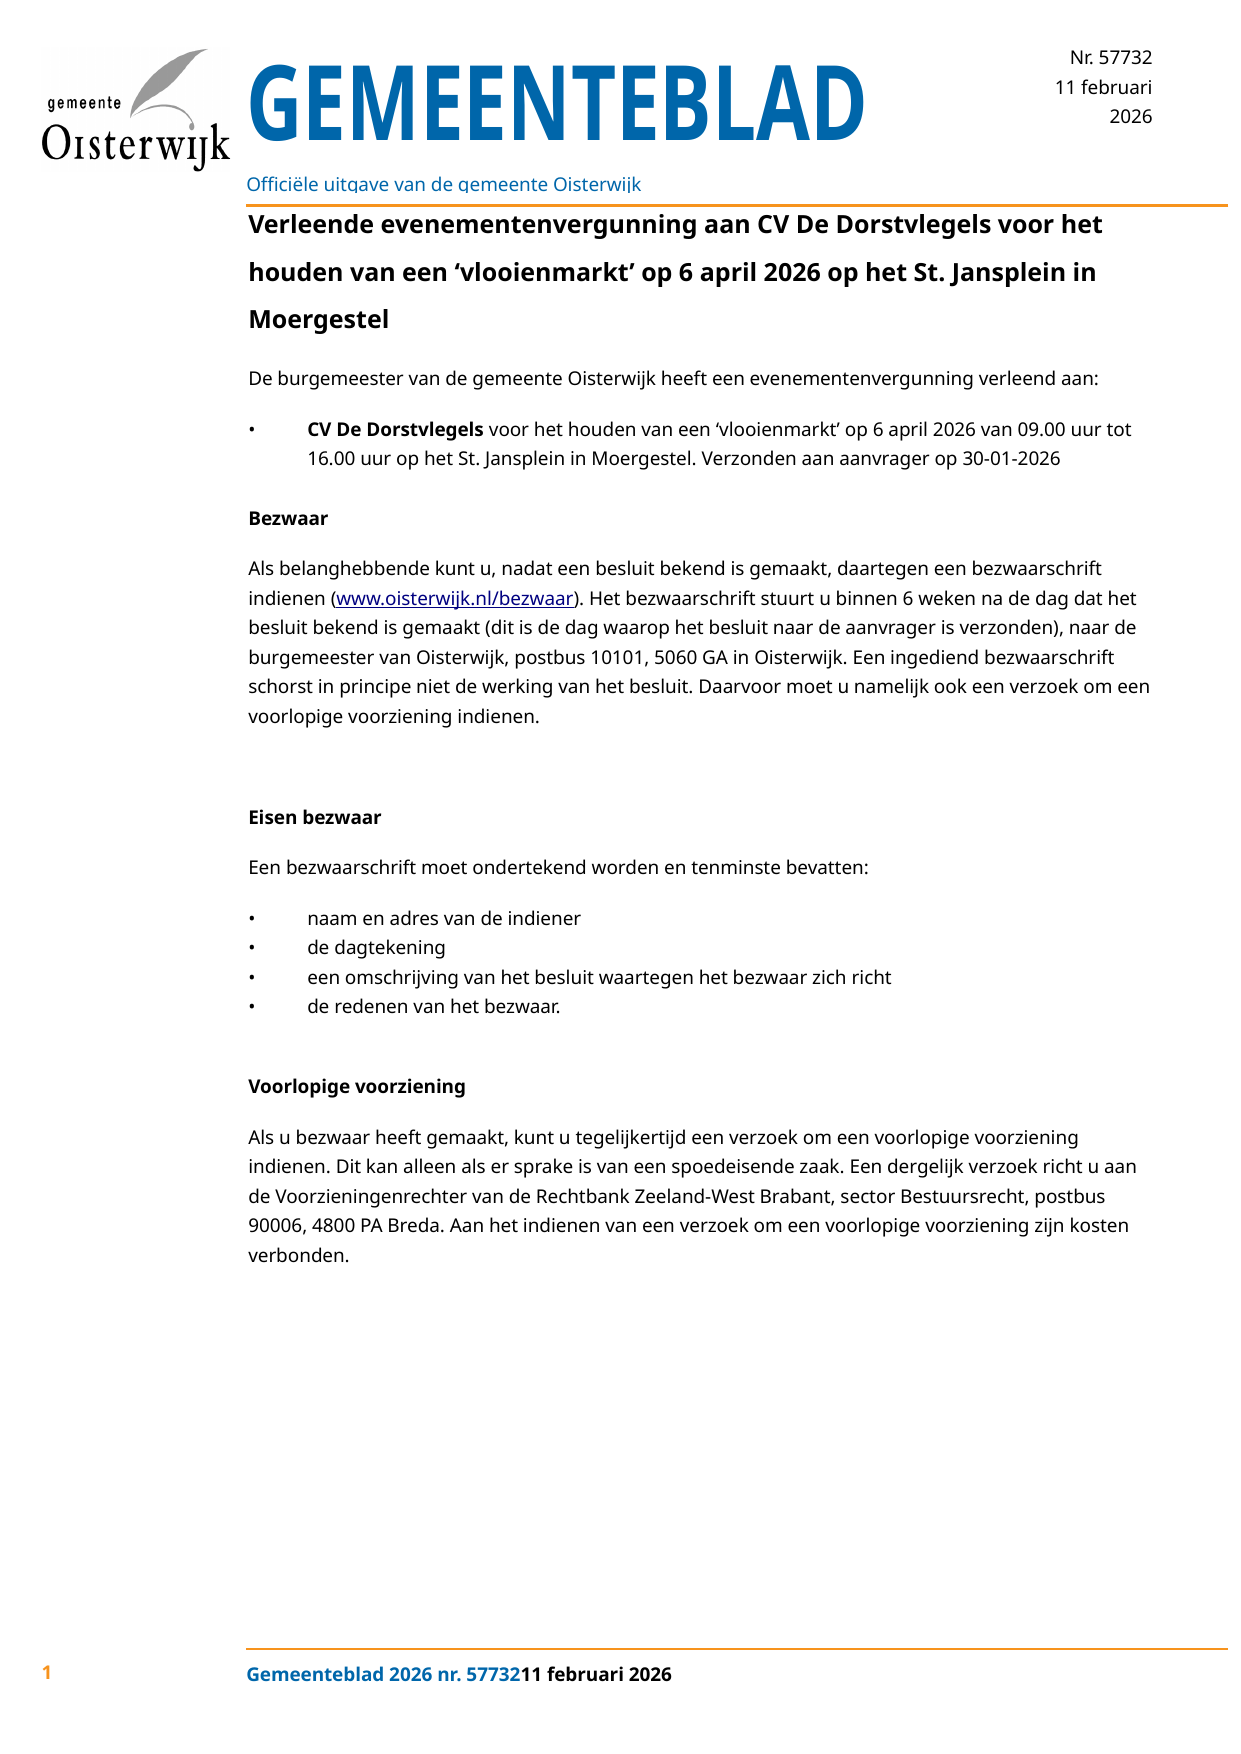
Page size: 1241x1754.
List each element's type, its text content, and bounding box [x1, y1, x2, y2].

text Bezwaar [248, 505, 1152, 530]
list CV De Dorstvlegels voor het houden van een ‘vlooienmarkt’ op 6 april 2026 van 09.00 uur tot 16.00 uur op het St. Jansplein in Moergestel. Verzonden aan aanvrager op 30-01-2026 [248, 416, 1152, 471]
list de redenen van het bezwaar. [248, 993, 1152, 1019]
list de dagtekening [248, 934, 1152, 960]
list een omschrijving van het besluit waartegen het bezwaar zich richt [248, 964, 1152, 989]
text Een bezwaarschrift moet ondertekend worden en tenminste bevatten: [248, 854, 1152, 880]
picture [41, 47, 231, 172]
list naam en adres van de indiener [248, 905, 1152, 930]
text Voorlopige voorziening [248, 1073, 1152, 1099]
text De burgemeester van de gemeente Oisterwijk heeft een evenementenvergunning verleend aan: [248, 366, 1152, 391]
text Eisen bezwaar [248, 804, 1152, 829]
text Verleende evenementenvergunning aan CV De Dorstvlegels voor het houden van een ‘vlooienmarkt’ op 6 april 2026 op het St. Jansplein in Moergestel [248, 207, 1152, 336]
text Als u bezwaar heeft gemaakt, kunt u tegelijkertijd een verzoek om een voorlopige voorziening indienen. Dit kan alleen als er sprake is van een spoedeisende zaak. Een dergelijk verzoek richt u aan de Voorzieningenrechter van de Rechtbank Zeeland-West Brabant, sector Bestuursrecht, postbus 90006, 4800 PA Breda. Aan het indienen van een verzoek om een voorlopige voorziening zijn kosten verbonden. [248, 1124, 1152, 1268]
text Als belanghebbende kunt u, nadat een besluit bekend is gemaakt, daartegen een bezwaarschrift indienen (www.oisterwijk.nl/bezwaar). Het bezwaarschrift stuurt u binnen 6 weken na de dag dat het besluit bekend is gemaakt (dit is de dag waarop het besluit naar de aanvrager is verzonden), naar de burgemeester van Oisterwijk, postbus 10101, 5060 GA in Oisterwijk. Een ingediend bezwaarschrift schorst in principe niet de werking van het besluit. Daarvoor moet u namelijk ook een verzoek om een voorlopige voorziening indienen. [248, 555, 1152, 729]
